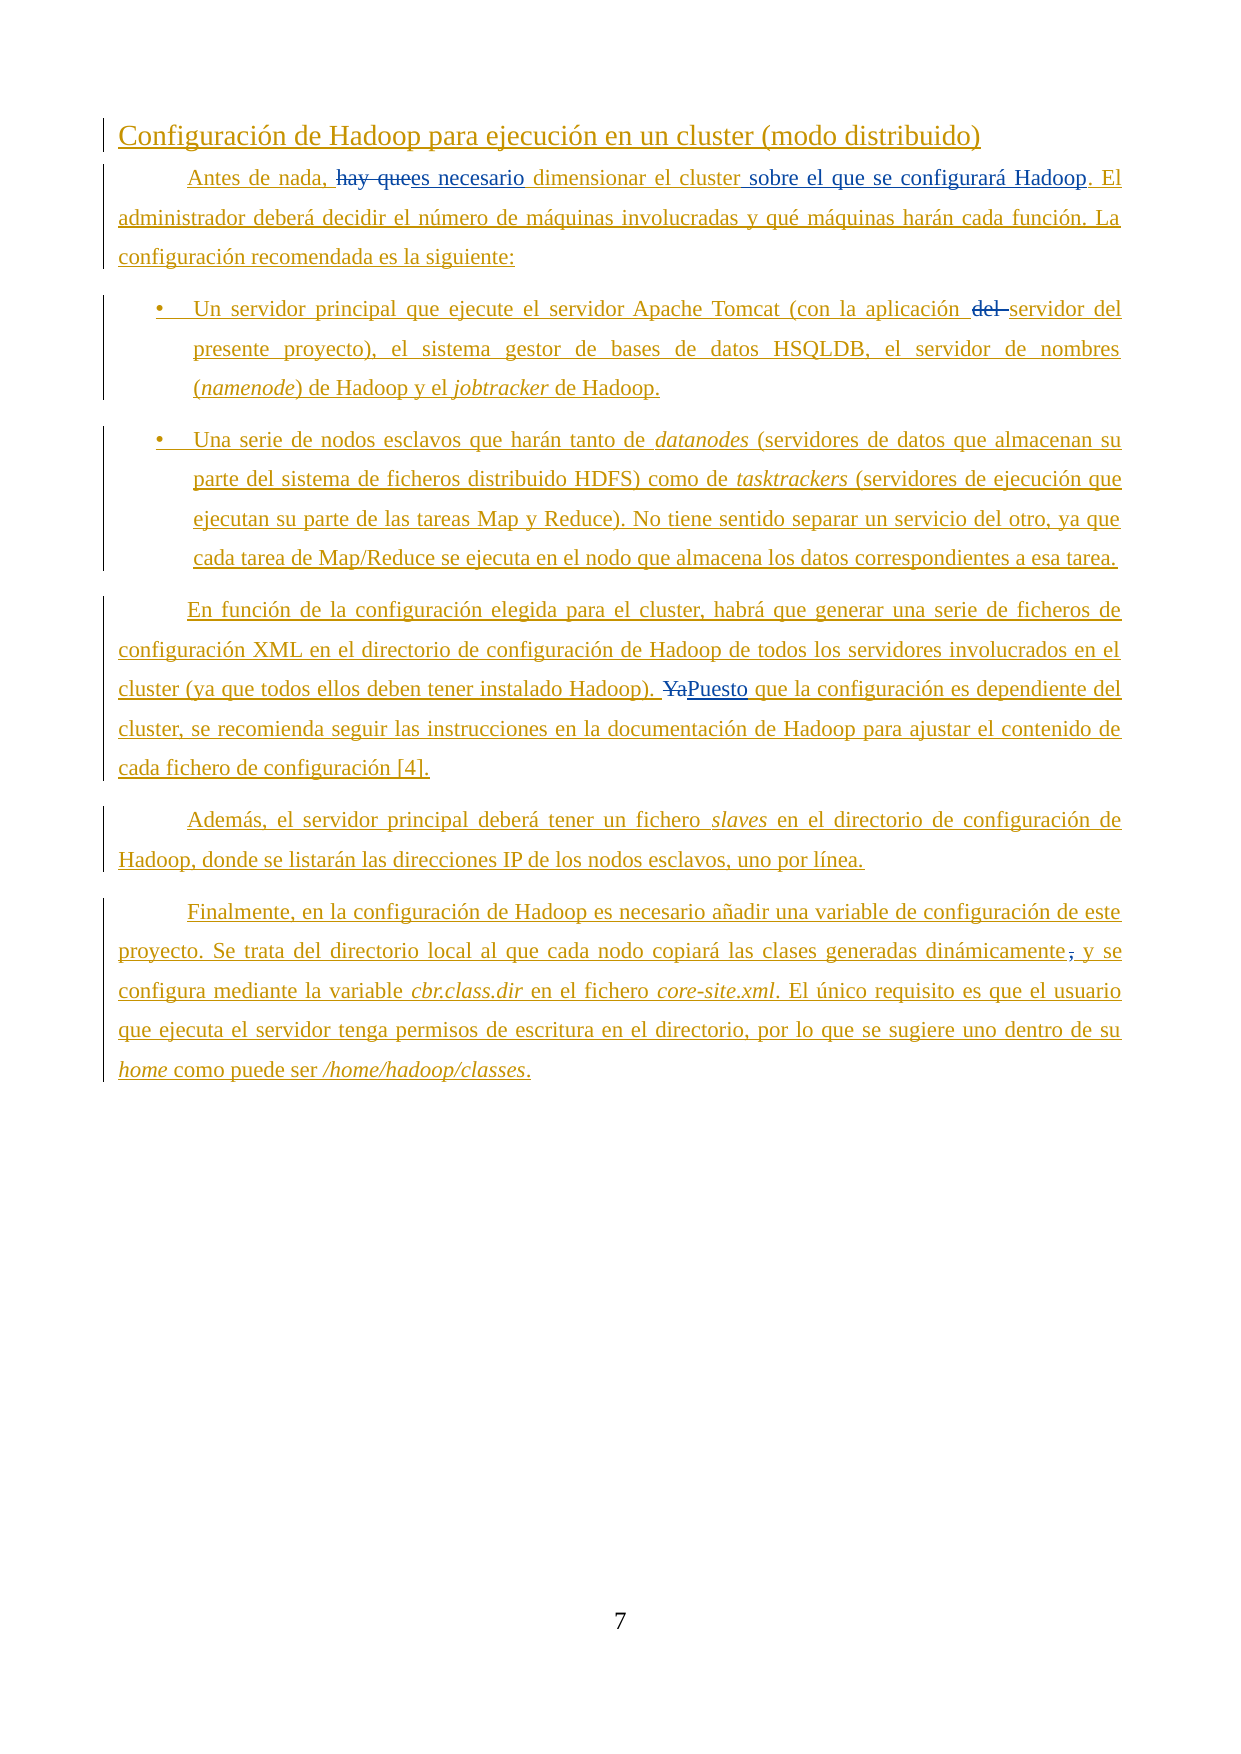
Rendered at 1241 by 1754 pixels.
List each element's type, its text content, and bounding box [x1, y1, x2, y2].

text Antes de nada, es necesario dimensionar el cluster sobre el que se configurará Hadoop. El administrador deberá decidir el número de máquinas involucradas y qué máquinas harán cada función. La configuración recomendada es la siguiente: [118, 164, 1122, 269]
subtitle Configuración de Hadoop para ejecución en un cluster (modo distribuido) [118, 118, 1122, 152]
text Además, el servidor principal deberá tener un fichero slaves en el directorio de configuración de Hadoop, donde se listarán las direcciones IP de los nodos esclavos, uno por línea. [118, 806, 1122, 872]
text cada fichero de configuración [4]. [118, 739, 1122, 781]
text home como puede ser /home/hadoop/classes. [118, 1040, 1122, 1082]
text En función de la configuración elegida para el cluster, habrá que generar una serie de ficheros de configuración XML en el directorio de configuración de Hadoop de todos los servidores involucrados en el cluster (ya que todos ellos deben tener instalado Hadoop). Puesto que la configuración es dependiente del cluster, se recomienda seguir las instrucciones en la documentación de Hadoop para ajustar el contenido de [118, 596, 1122, 738]
list Un servidor principal que ejecute el servidor Apache Tomcat (con la aplicación servidor del presente proyecto), el sistema gestor de bases de datos HSQLDB, el servidor de nombres (namenode) de Hadoop y el jobtracker de Hadoop. [156, 295, 1122, 400]
text que ejecuta el servidor tenga permisos de escritura en el directorio, por lo que se sugiere uno dentro de su [118, 1001, 1122, 1039]
list Una serie de nodos esclavos que harán tanto de datanodes (servidores de datos que almacenan su parte del sistema de ficheros distribuido HDFS) como de tasktrackers (servidores de ejecución que ejecutan su parte de las tareas Map y Reduce). No tiene sentido separar un servicio del otro, ya que cada tarea de Map/Reduce se ejecuta en el nodo que almacena los datos correspondientes a esa tarea. [156, 426, 1122, 571]
text Finalmente, en la configuración de Hadoop es necesario añadir una variable de configuración de este proyecto. Se trata del directorio local al que cada nodo copiará las clases generadas dinámicamente y se configura mediante la variable cbr.class.dir en el fichero core-site.xml. El único requisito es que el usuario [118, 898, 1122, 1000]
